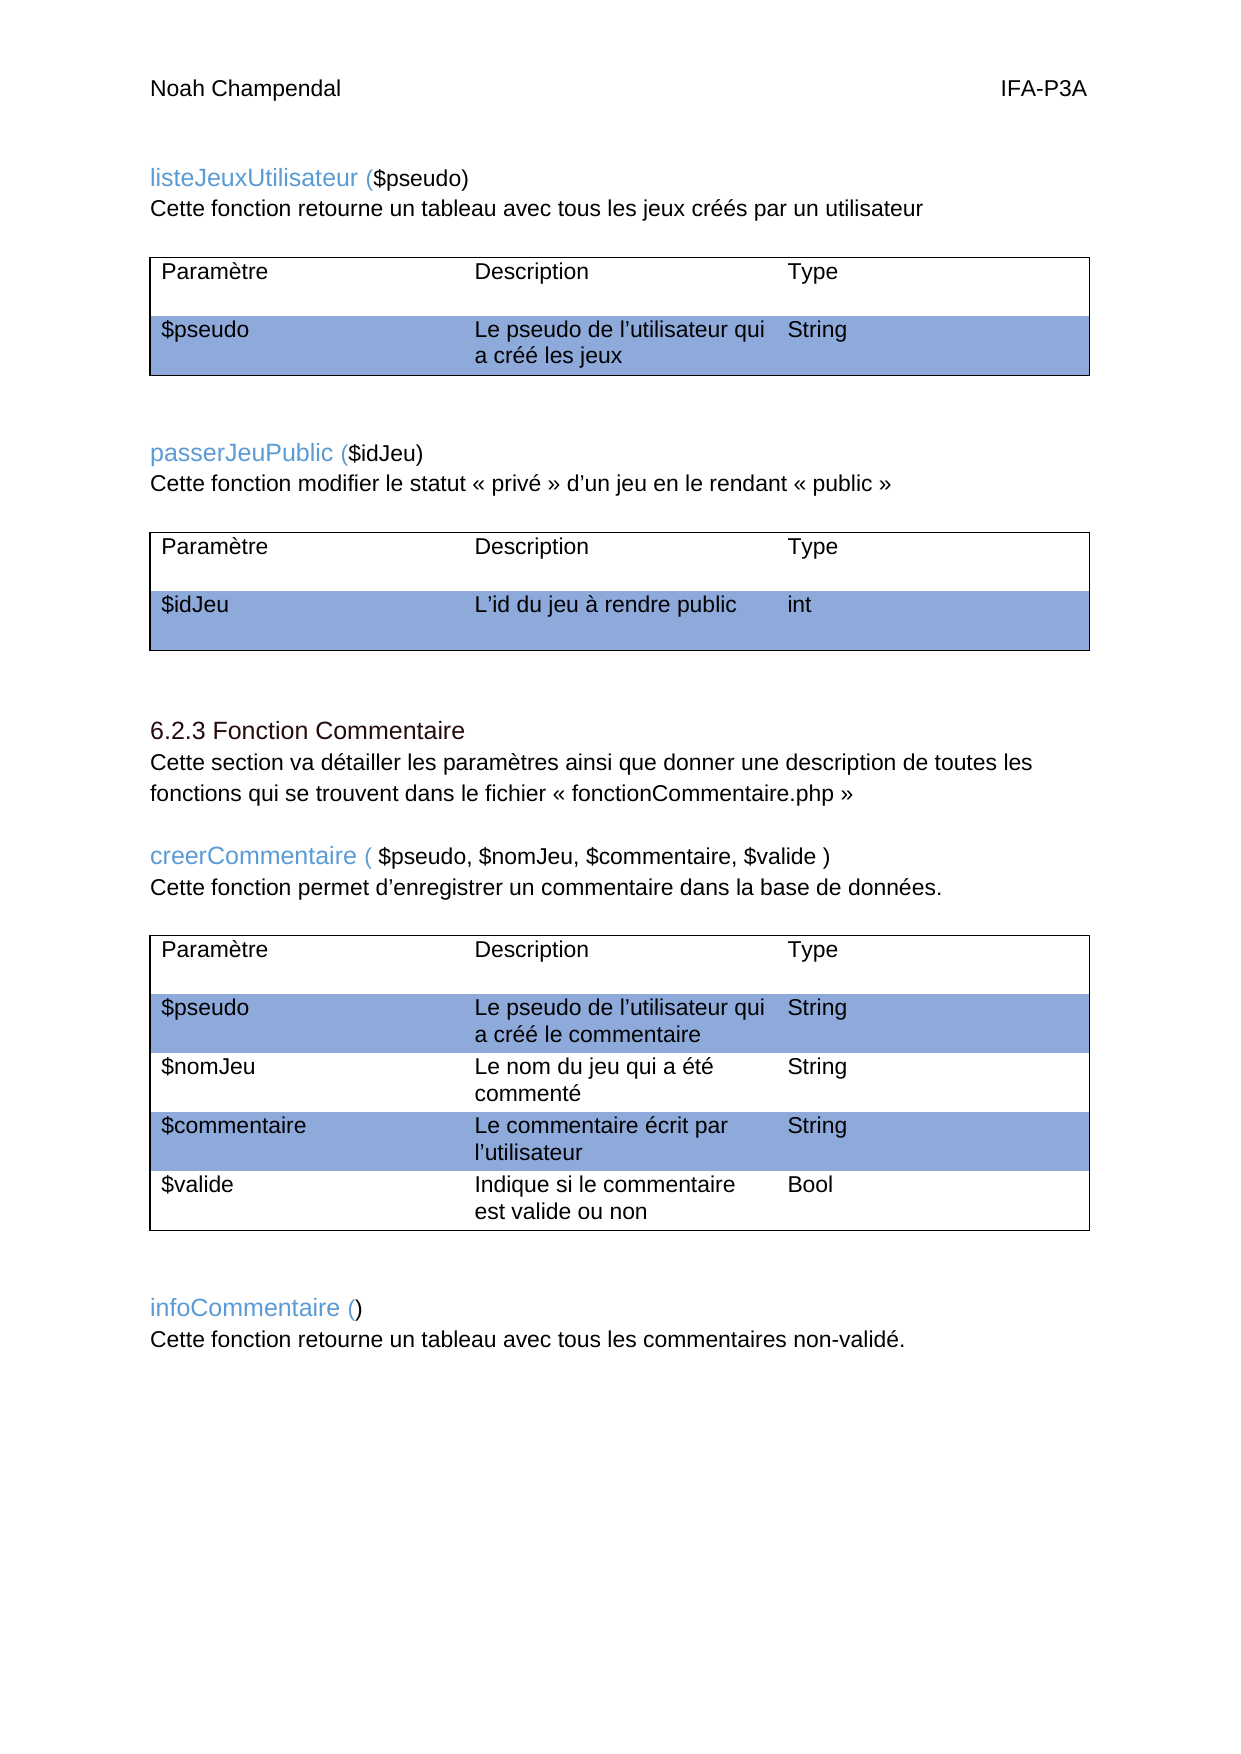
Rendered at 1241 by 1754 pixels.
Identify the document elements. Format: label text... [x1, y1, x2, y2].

table_cell Le pseudo de l’utilisateur qui a créé les jeux [463, 316, 776, 375]
table_cell Le commentaire écrit par l’utilisateur [463, 1112, 776, 1171]
text passerJeuPublic ($idJeu) Cette fonction modifier le statut « privé » d’un jeu en le rendant « public » [150, 437, 1090, 496]
table_header Description [463, 258, 776, 316]
table_cell $commentaire [151, 1112, 463, 1171]
table_cell int [776, 591, 1089, 650]
table_header Paramètre [151, 936, 463, 994]
table_cell String [776, 1053, 1089, 1112]
text infoCommentaire () Cette fonction retourne un tableau avec tous les commentaires non-validé. [150, 1293, 1090, 1352]
table_header Type [776, 533, 1089, 591]
table_cell Indique si le commentaire est valide ou non [463, 1171, 776, 1230]
table_header Paramètre [151, 533, 463, 591]
table_cell $pseudo [151, 316, 463, 375]
table_header Description [463, 533, 776, 591]
table_header Type [776, 258, 1089, 316]
table_header Type [776, 936, 1089, 994]
table_cell $valide [151, 1171, 463, 1230]
table_cell $pseudo [151, 994, 463, 1053]
table_cell String [776, 316, 1089, 375]
table_cell Le pseudo de l’utilisateur qui a créé le commentaire [463, 994, 776, 1053]
table_cell Le nom du jeu qui a été commenté [463, 1053, 776, 1112]
table_cell $nomJeu [151, 1053, 463, 1112]
table_header Description [463, 936, 776, 994]
subtitle 6.2.3 Fonction Commentaire [150, 716, 1090, 745]
table_cell L’id du jeu à rendre public [463, 591, 776, 650]
table_cell $idJeu [151, 591, 463, 650]
text Cette section va détailler les paramètres ainsi que donner une description de toutes les fonctions qui se trouvent dans le fichier « fonctionCommentaire.php » [150, 749, 1090, 806]
table_cell String [776, 1112, 1089, 1171]
table_cell String [776, 994, 1089, 1053]
text creerCommentaire ( $pseudo, $nomJeu, $commentaire, $valide ) Cette fonction permet d’enregistrer un commentaire dans la base de données. [150, 841, 1090, 900]
table_header Paramètre [151, 258, 463, 316]
table_cell Bool [776, 1171, 1089, 1230]
text listeJeuxUtilisateur ($pseudo) Cette fonction retourne un tableau avec tous les jeux créés par un utilisateur [150, 163, 1090, 222]
